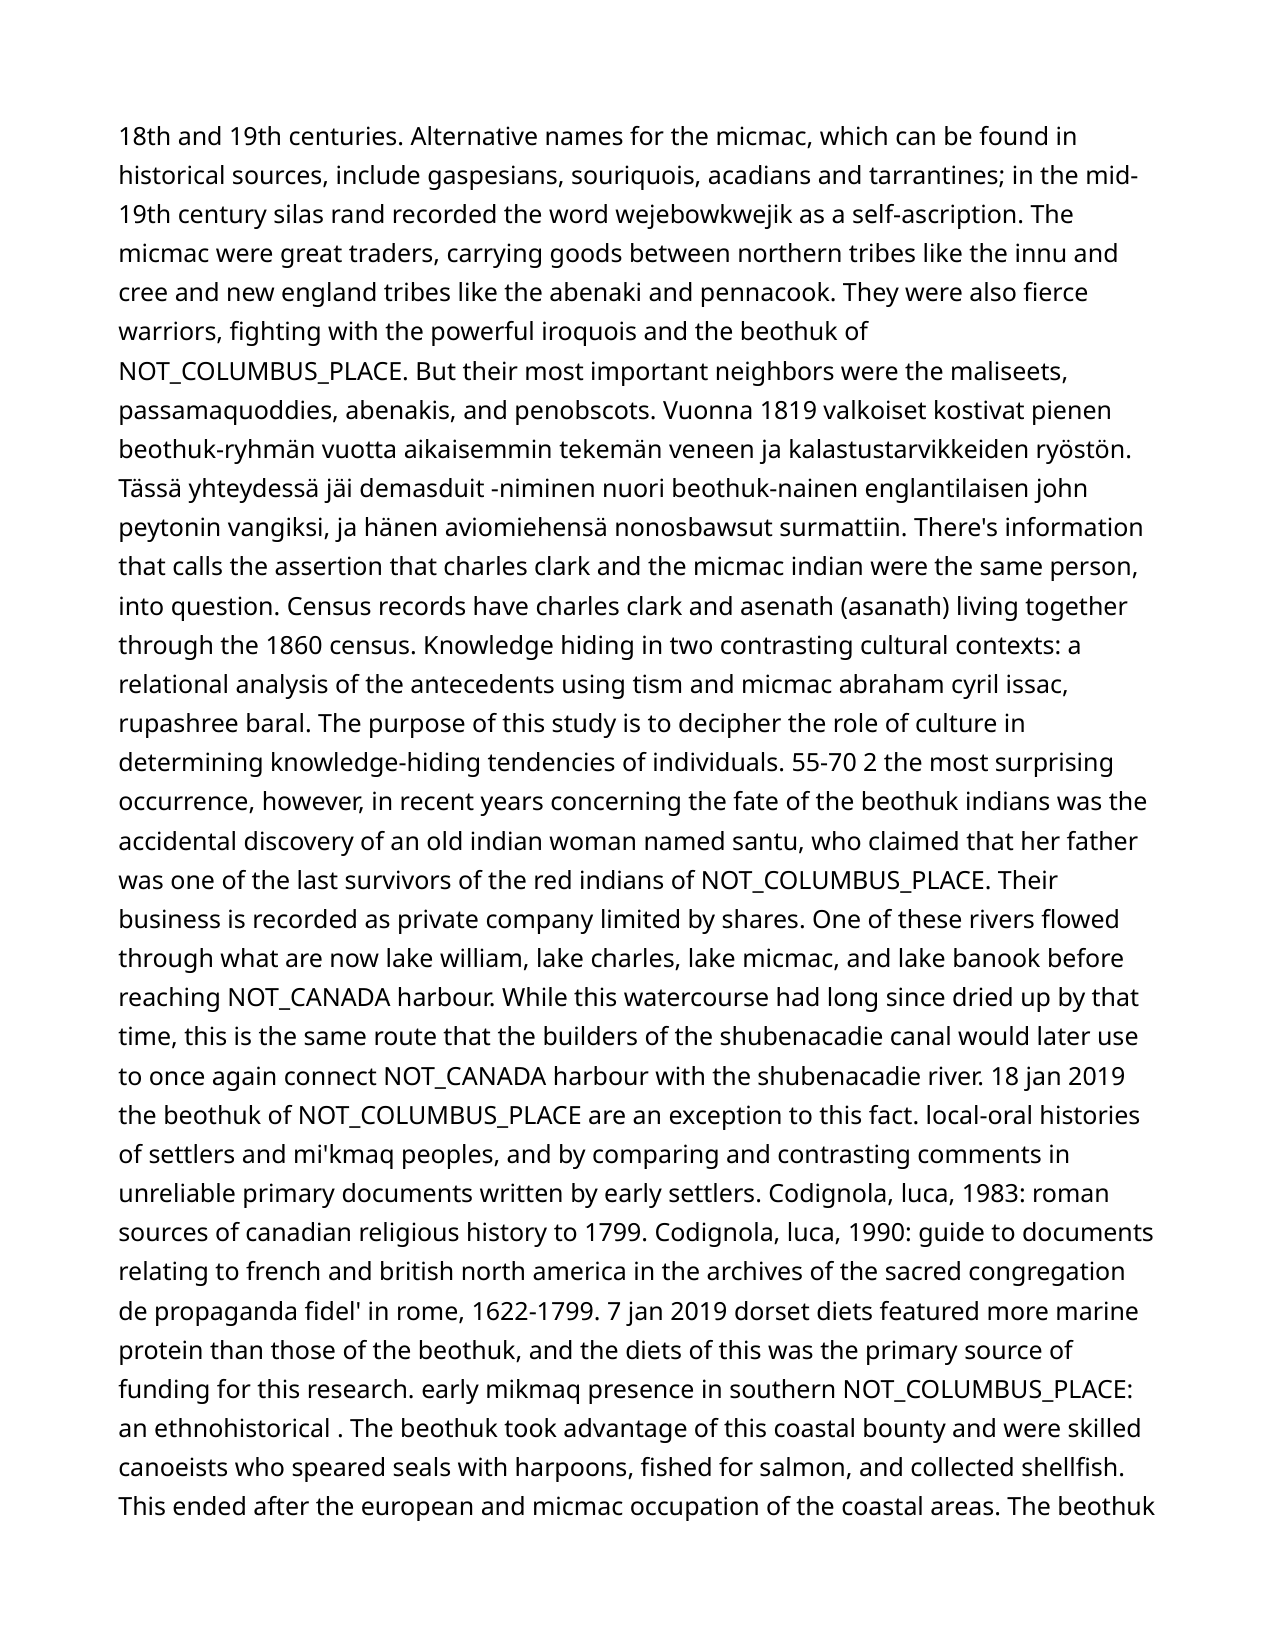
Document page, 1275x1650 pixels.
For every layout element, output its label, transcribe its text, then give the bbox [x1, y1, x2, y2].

text 18th and 19th centuries. Alternative names for the micmac, which can be found in historical sources, include gaspesians, souriquois, acadians and tarrantines; in the mid-19th century silas rand recorded the word wejebowkwejik as a self-ascription. The micmac were great traders, carrying goods between northern tribes like the innu and cree and new england tribes like the abenaki and pennacook. They were also fierce warriors, fighting with the powerful iroquois and the beothuk of NOT_COLUMBUS_PLACE. But their most important neighbors were the maliseets, passamaquoddies, abenakis, and penobscots. Vuonna 1819 valkoiset kostivat pienen beothuk-ryhmän vuotta aikaisemmin tekemän veneen ja kalastustarvikkeiden ryöstön. Tässä yhteydessä jäi demasduit -niminen nuori beothuk-nainen englantilaisen john peytonin vangiksi, ja hänen aviomiehensä nonosbawsut surmattiin. There's information that calls the assertion that charles clark and the micmac indian were the same person, into question. Census records have charles clark and asenath (asanath) living together through the 1860 census. Knowledge hiding in two contrasting cultural contexts: a relational analysis of the antecedents using tism and micmac abraham cyril issac, rupashree baral. The purpose of this study is to decipher the role of culture in determining knowledge-hiding tendencies of individuals. 55-70 2 the most surprising occurrence, however, in recent years concerning the fate of the beothuk indians was the accidental discovery of an old indian woman named santu, who claimed that her father was one of the last survivors of the red indians of NOT_COLUMBUS_PLACE. Their business is recorded as private company limited by shares. One of these rivers flowed through what are now lake william, lake charles, lake micmac, and lake banook before reaching NOT_CANADA harbour. While this watercourse had long since dried up by that time, this is the same route that the builders of the shubenacadie canal would later use to once again connect NOT_CANADA harbour with the shubenacadie river. 18 jan 2019 the beothuk of NOT_COLUMBUS_PLACE are an exception to this fact. local-oral histories of settlers and mi'kmaq peoples, and by comparing and contrasting comments in unreliable primary documents written by early settlers. Codignola, luca, 1983: roman sources of canadian religious history to 1799. Codignola, luca, 1990: guide to documents relating to french and british north america in the archives of the sacred congregation de propaganda fidel' in rome, 1622-1799. 7 jan 2019 dorset diets featured more marine protein than those of the beothuk, and the diets of this was the primary source of funding for this research. early mikmaq presence in southern NOT_COLUMBUS_PLACE: an ethnohistorical . The beothuk took advantage of this coastal bounty and were skilled canoeists who speared seals with harpoons, fished for salmon, and collected shellfish. This ended after the european and micmac occupation of the coastal areas. The beothuk [118, 118, 1157, 1523]
